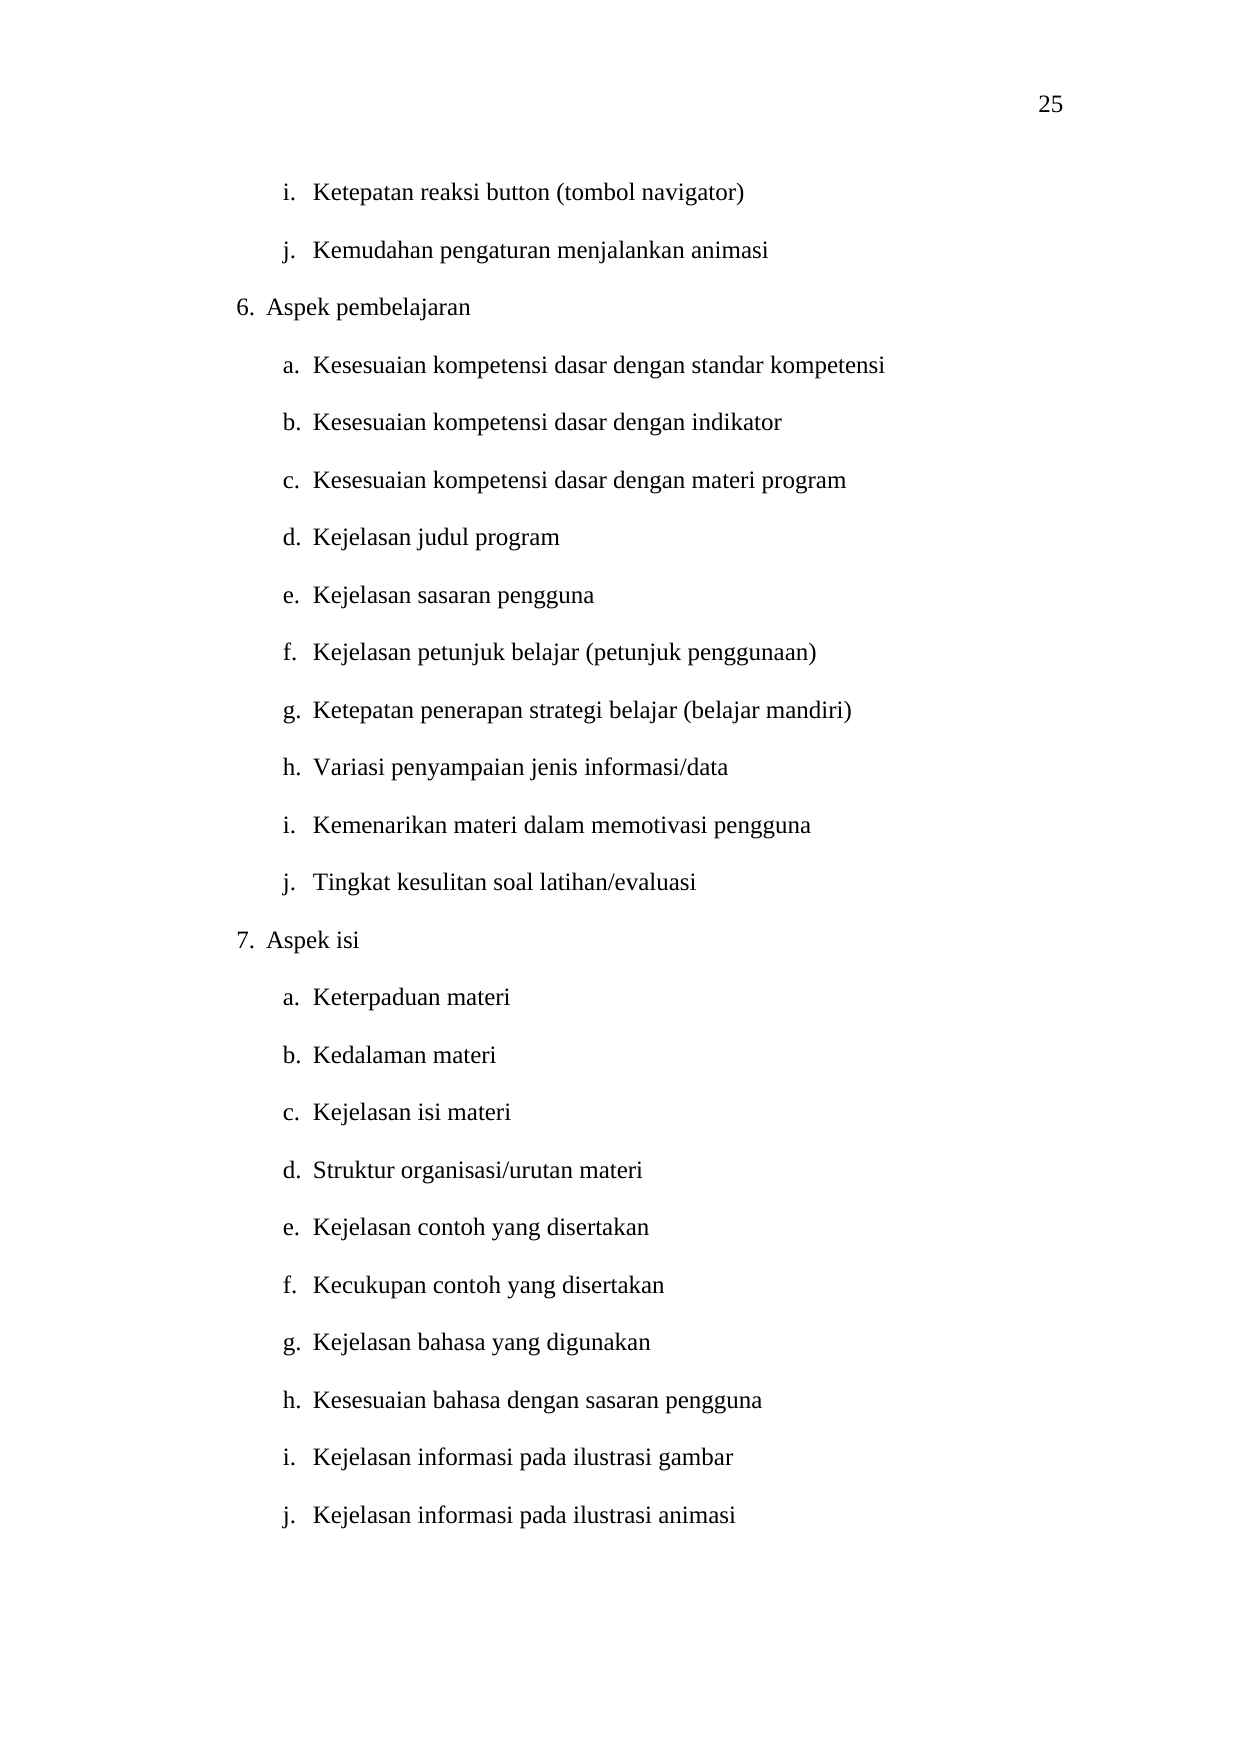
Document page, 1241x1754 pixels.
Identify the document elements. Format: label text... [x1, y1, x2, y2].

list Ketepatan penerapan strategi belajar (belajar mandiri) [283, 695, 1063, 723]
list Kesesuaian kompetensi dasar dengan indikator [283, 407, 1063, 436]
list Tingkat kesulitan soal latihan/evaluasi [283, 867, 1063, 896]
list Kedalaman materi [283, 1040, 1063, 1068]
list Kejelasan sasaran pengguna [283, 580, 1063, 608]
list Kejelasan petunjuk belajar (petunjuk penggunaan) [283, 637, 1063, 666]
list Ketepatan reaksi button (tombol navigator) [283, 177, 1063, 206]
list Keterpaduan materi [283, 982, 1063, 1011]
list Kejelasan bahasa yang digunakan [283, 1327, 1063, 1356]
list Kejelasan contoh yang disertakan [283, 1212, 1063, 1241]
list Kejelasan informasi pada ilustrasi gambar [283, 1442, 1063, 1471]
list Aspek pembelajaran [236, 292, 1063, 321]
list Struktur organisasi/urutan materi [283, 1155, 1063, 1183]
list Kecukupan contoh yang disertakan [283, 1270, 1063, 1298]
list Aspek isi [236, 925, 1063, 953]
list Kejelasan informasi pada ilustrasi animasi [283, 1500, 1063, 1528]
list Kemenarikan materi dalam memotivasi pengguna [283, 810, 1063, 838]
list Kejelasan judul program [283, 522, 1063, 551]
list Variasi penyampaian jenis informasi/data [283, 752, 1063, 781]
list Kesesuaian kompetensi dasar dengan standar kompetensi [283, 350, 1063, 378]
list Kemudahan pengaturan menjalankan animasi [283, 235, 1063, 263]
list Kesesuaian kompetensi dasar dengan materi program [283, 465, 1063, 493]
list Kesesuaian bahasa dengan sasaran pengguna [283, 1385, 1063, 1413]
list Kejelasan isi materi [283, 1097, 1063, 1126]
